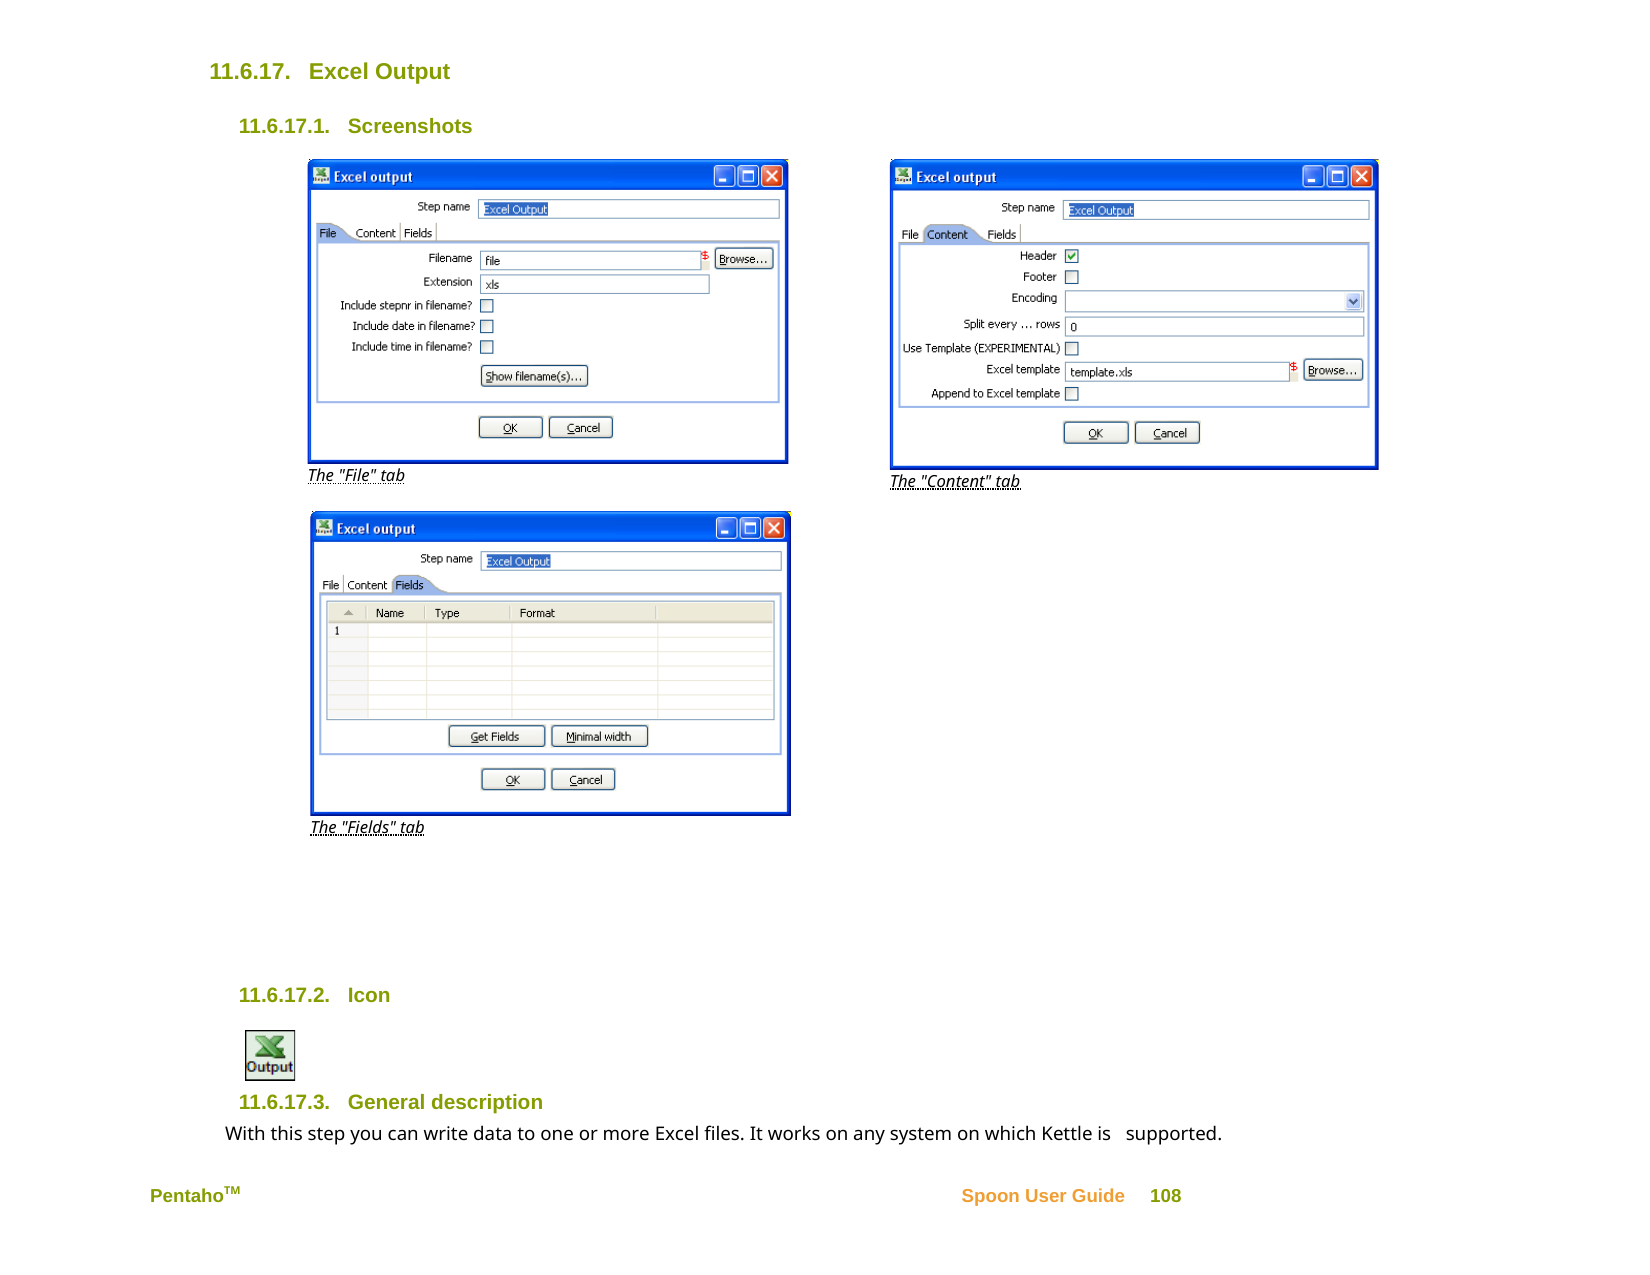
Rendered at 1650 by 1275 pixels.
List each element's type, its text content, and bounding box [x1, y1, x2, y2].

text With this step you can write data to one or more Excel files. It works on any system on which Kettle is supported. [225, 1117, 1500, 1147]
subtitle General description [239, 1029, 1500, 1117]
picture [307, 159, 789, 464]
text The "Fields" tab [310, 816, 710, 838]
picture [310, 511, 791, 816]
picture [245, 1030, 296, 1081]
text The "File" tab [307, 464, 707, 486]
subtitle Excel Output [209, 52, 1500, 87]
subtitle Screenshots [239, 106, 1500, 141]
subtitle Icon [239, 975, 1500, 1010]
text The "Content" tab [889, 470, 1297, 492]
picture [889, 159, 1379, 470]
